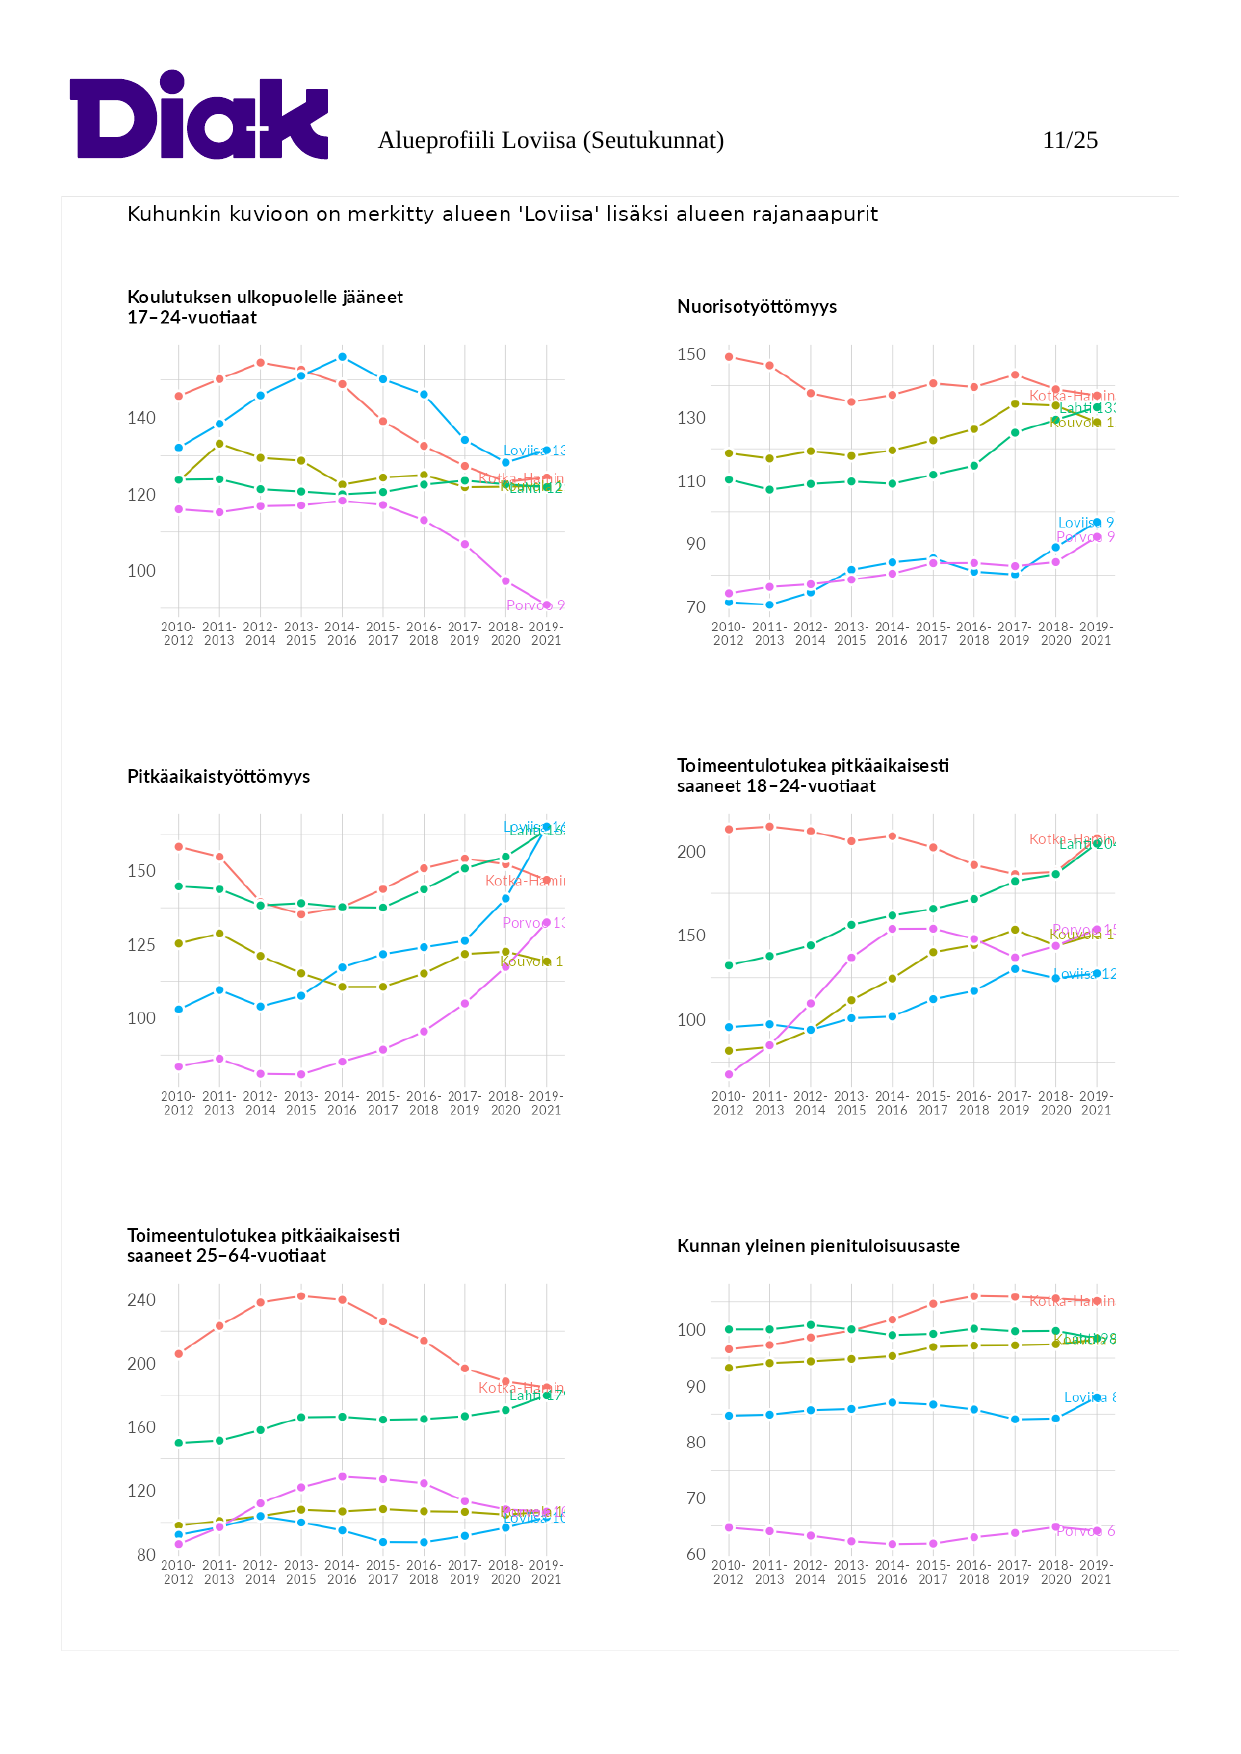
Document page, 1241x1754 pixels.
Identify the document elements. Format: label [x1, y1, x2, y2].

picture [61, 196, 1179, 1651]
